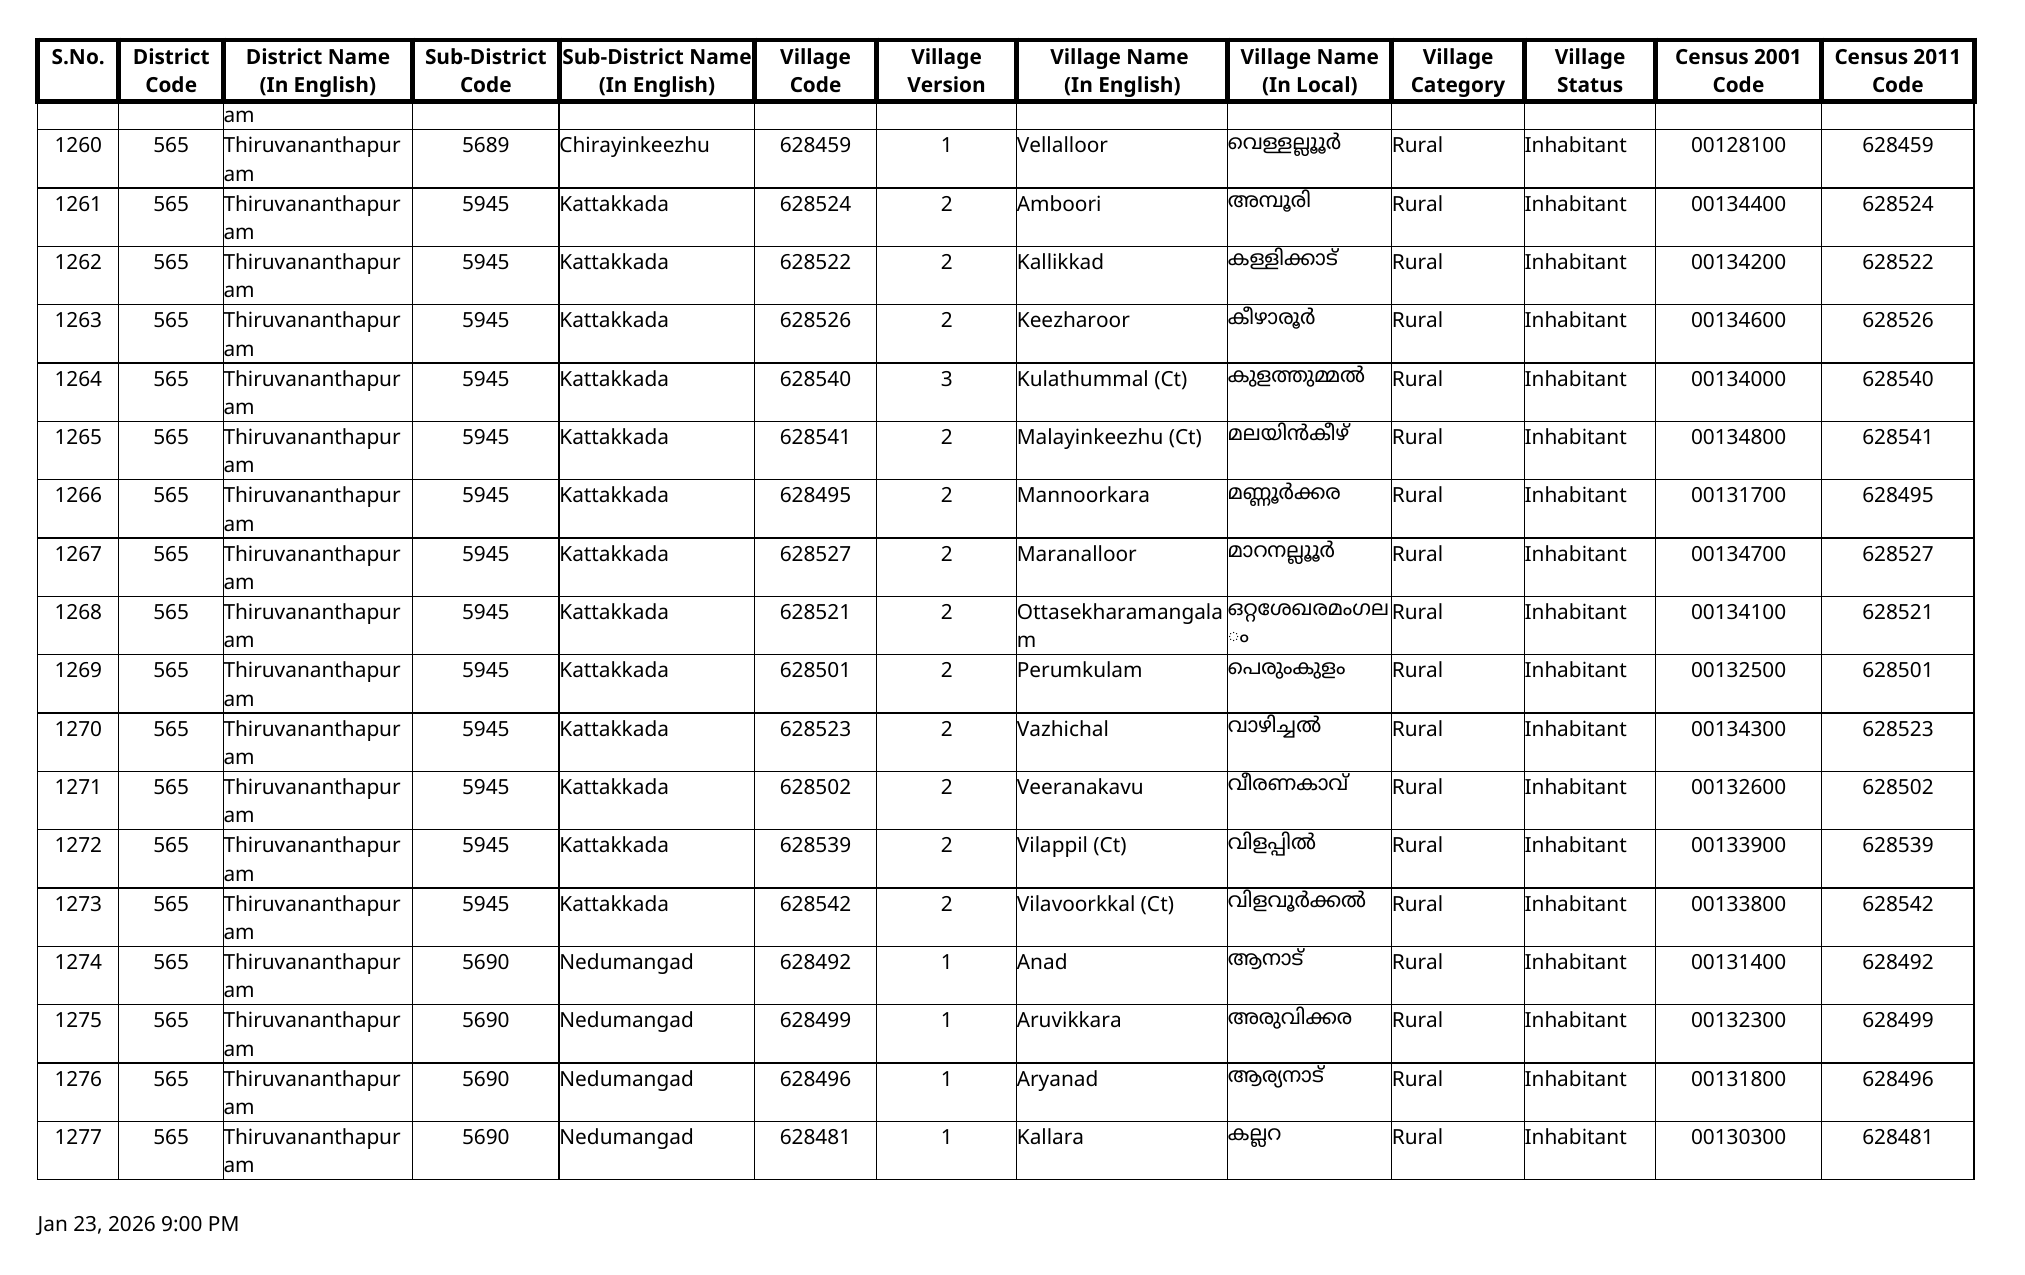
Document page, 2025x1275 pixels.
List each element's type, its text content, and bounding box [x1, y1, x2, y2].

table_cell Rural [1392, 597, 1524, 654]
table_cell 628540 [1822, 364, 1973, 421]
table_cell കല്ലറ [1228, 1122, 1391, 1179]
table_cell 628481 [1822, 1122, 1973, 1179]
table_cell 5689 [413, 130, 558, 187]
table_cell Nedumangad [560, 1064, 754, 1121]
table_cell Inhabitant [1525, 947, 1655, 1004]
table_cell Nedumangad [560, 1005, 754, 1062]
table_cell 565 [119, 655, 223, 712]
table_cell 628526 [1822, 305, 1973, 362]
table_cell 628521 [1822, 597, 1973, 654]
table_header Village Version [879, 42, 1014, 99]
table_cell കള്ളിക്കാട് [1228, 247, 1391, 304]
table_cell വിളവൂർക്കൽ [1228, 889, 1391, 946]
table_cell 628499 [1822, 1005, 1973, 1062]
table_cell Thiruvananthapuram [224, 305, 412, 362]
table_cell 628522 [1822, 247, 1973, 304]
table_cell Thiruvananthapuram [224, 539, 412, 596]
table_cell 5945 [413, 480, 558, 537]
table_cell 2 [877, 830, 1016, 887]
table_cell പെരുംകുളം [1228, 655, 1391, 712]
table_cell Inhabitant [1525, 364, 1655, 421]
table_cell [1392, 104, 1524, 129]
table_header Village Category [1394, 42, 1522, 99]
table_cell Thiruvananthapuram [224, 1122, 412, 1179]
table_cell Kattakkada [560, 364, 754, 421]
table_cell 628496 [1822, 1064, 1973, 1121]
table_cell Inhabitant [1525, 1064, 1655, 1121]
table_cell Thiruvananthapuram [224, 364, 412, 421]
table_cell Veeranakavu [1017, 772, 1227, 829]
table_cell 2 [877, 889, 1016, 946]
table_cell Rural [1392, 364, 1524, 421]
table_cell Inhabitant [1525, 597, 1655, 654]
table_cell 5945 [413, 655, 558, 712]
table_cell 1277 [38, 1122, 118, 1179]
table_cell Thiruvananthapuram [224, 772, 412, 829]
table_cell 1264 [38, 364, 118, 421]
table_cell [1017, 104, 1227, 129]
table_cell 628540 [755, 364, 876, 421]
table_cell [560, 104, 754, 129]
table_cell 2 [877, 714, 1016, 771]
table_cell 628496 [755, 1064, 876, 1121]
table_cell 1269 [38, 655, 118, 712]
table_cell 5945 [413, 830, 558, 887]
table_cell 3 [877, 364, 1016, 421]
table_cell 628523 [755, 714, 876, 771]
table_cell Anad [1017, 947, 1227, 1004]
table_cell 5945 [413, 247, 558, 304]
table_cell വെള്ളല്ലൂൂർ [1228, 130, 1391, 187]
table_cell 1276 [38, 1064, 118, 1121]
table_cell 5945 [413, 772, 558, 829]
table_cell 00134000 [1656, 364, 1821, 421]
table_cell Inhabitant [1525, 189, 1655, 246]
table_cell 1275 [38, 1005, 118, 1062]
table_cell Thiruvananthapuram [224, 189, 412, 246]
table_cell Inhabitant [1525, 247, 1655, 304]
table_cell [1228, 104, 1391, 129]
table_cell Thiruvananthapuram [224, 422, 412, 479]
table_cell Inhabitant [1525, 480, 1655, 537]
table_cell 565 [119, 539, 223, 596]
table_cell Thiruvananthapuram [224, 247, 412, 304]
table_cell [1525, 104, 1655, 129]
table_cell Thiruvananthapuram [224, 1005, 412, 1062]
table_cell Inhabitant [1525, 422, 1655, 479]
table_cell Inhabitant [1525, 1122, 1655, 1179]
table_cell Kattakkada [560, 772, 754, 829]
table_cell 5690 [413, 1005, 558, 1062]
table_cell Rural [1392, 772, 1524, 829]
table_cell am [224, 104, 412, 129]
table_header Census 2001 Code [1658, 42, 1819, 99]
table_cell 628527 [755, 539, 876, 596]
table_cell Rural [1392, 655, 1524, 712]
table_cell Inhabitant [1525, 1005, 1655, 1062]
table_cell 628524 [755, 189, 876, 246]
table_cell Maranalloor [1017, 539, 1227, 596]
table_cell Kattakkada [560, 422, 754, 479]
table_cell 565 [119, 364, 223, 421]
table_cell 628521 [755, 597, 876, 654]
table_cell 1273 [38, 889, 118, 946]
table_header Sub-District Name (In English) [562, 42, 752, 99]
table_cell Thiruvananthapuram [224, 597, 412, 654]
table_cell Inhabitant [1525, 539, 1655, 596]
table_cell 2 [877, 772, 1016, 829]
table_cell 565 [119, 480, 223, 537]
table_cell 628492 [1822, 947, 1973, 1004]
table_cell 1260 [38, 130, 118, 187]
table_cell 1266 [38, 480, 118, 537]
table_cell 00131700 [1656, 480, 1821, 537]
table_cell Kattakkada [560, 480, 754, 537]
table_cell 628501 [755, 655, 876, 712]
table_cell Kattakkada [560, 189, 754, 246]
table_cell 565 [119, 889, 223, 946]
table_cell 1274 [38, 947, 118, 1004]
table_cell Inhabitant [1525, 130, 1655, 187]
table_cell 1267 [38, 539, 118, 596]
table_cell 00134600 [1656, 305, 1821, 362]
table_header Village Code [757, 42, 874, 99]
table_cell Thiruvananthapuram [224, 130, 412, 187]
table_cell 565 [119, 830, 223, 887]
table_cell Thiruvananthapuram [224, 889, 412, 946]
table_cell 00131800 [1656, 1064, 1821, 1121]
table_cell വിളപ്പിൽ [1228, 830, 1391, 887]
table_cell Kattakkada [560, 539, 754, 596]
table_cell 565 [119, 130, 223, 187]
table_cell 5945 [413, 422, 558, 479]
table_cell ആനാട് [1228, 947, 1391, 1004]
table_cell 628459 [755, 130, 876, 187]
table_cell 2 [877, 597, 1016, 654]
table_header Village Status [1527, 42, 1653, 99]
table_cell 1 [877, 1064, 1016, 1121]
table_cell Rural [1392, 714, 1524, 771]
table_cell 565 [119, 1122, 223, 1179]
table_cell 628502 [1822, 772, 1973, 829]
table_cell Ottasekharamangalam [1017, 597, 1227, 654]
table_cell കീഴാരൂർ [1228, 305, 1391, 362]
table_cell 565 [119, 714, 223, 771]
table_cell Malayinkeezhu (Ct) [1017, 422, 1227, 479]
table_cell Inhabitant [1525, 830, 1655, 887]
table_cell 628527 [1822, 539, 1973, 596]
table_cell Aryanad [1017, 1064, 1227, 1121]
table_cell 2 [877, 247, 1016, 304]
table_cell Kulathummal (Ct) [1017, 364, 1227, 421]
table_cell [119, 104, 223, 129]
table_cell [877, 104, 1016, 129]
table_cell 00134400 [1656, 189, 1821, 246]
table_cell 5945 [413, 714, 558, 771]
table_cell Nedumangad [560, 947, 754, 1004]
table_cell 628492 [755, 947, 876, 1004]
table_cell [38, 104, 118, 129]
table_cell Kattakkada [560, 889, 754, 946]
table_cell 1270 [38, 714, 118, 771]
table_cell 628495 [755, 480, 876, 537]
table_cell Inhabitant [1525, 772, 1655, 829]
table_cell 565 [119, 597, 223, 654]
table_cell അമ്പൂരി [1228, 189, 1391, 246]
table_cell 565 [119, 1064, 223, 1121]
table_cell Rural [1392, 480, 1524, 537]
table_cell 00132500 [1656, 655, 1821, 712]
table_cell Rural [1392, 1064, 1524, 1121]
table_cell ആര്യനാട് [1228, 1064, 1391, 1121]
table_cell 5945 [413, 889, 558, 946]
table_cell Vellalloor [1017, 130, 1227, 187]
table_cell Vazhichal [1017, 714, 1227, 771]
table_cell 1261 [38, 189, 118, 246]
table_cell Rural [1392, 247, 1524, 304]
table_cell 1268 [38, 597, 118, 654]
table_header District Name (In English) [226, 42, 410, 99]
table_cell 628539 [1822, 830, 1973, 887]
table_cell 1 [877, 1005, 1016, 1062]
table_cell [1656, 104, 1821, 129]
table_header Census 2011 Code [1824, 42, 1972, 99]
table_cell 628542 [755, 889, 876, 946]
table_cell 00131400 [1656, 947, 1821, 1004]
table_cell Inhabitant [1525, 305, 1655, 362]
table_cell 5690 [413, 947, 558, 1004]
table_header Sub-District Code [415, 42, 557, 99]
table_cell Kattakkada [560, 714, 754, 771]
table_cell 2 [877, 189, 1016, 246]
table_cell 00128100 [1656, 130, 1821, 187]
table_cell 1271 [38, 772, 118, 829]
table_cell 00134100 [1656, 597, 1821, 654]
table_cell Kattakkada [560, 247, 754, 304]
table_cell 00134800 [1656, 422, 1821, 479]
table_cell Rural [1392, 1005, 1524, 1062]
table_cell 5945 [413, 539, 558, 596]
table_cell 00133800 [1656, 889, 1821, 946]
table_cell 5690 [413, 1122, 558, 1179]
table_cell Rural [1392, 422, 1524, 479]
table_cell Thiruvananthapuram [224, 947, 412, 1004]
table_cell മാറനല്ലൂൂർ [1228, 539, 1391, 596]
table_cell 628495 [1822, 480, 1973, 537]
table_cell വീരണകാവ് [1228, 772, 1391, 829]
table_cell Kattakkada [560, 305, 754, 362]
table_cell Rural [1392, 830, 1524, 887]
table_cell Kattakkada [560, 597, 754, 654]
table_cell 5945 [413, 189, 558, 246]
table_cell Vilavoorkkal (Ct) [1017, 889, 1227, 946]
table_cell 565 [119, 247, 223, 304]
table_cell Perumkulam [1017, 655, 1227, 712]
table_cell Kallara [1017, 1122, 1227, 1179]
table_cell Inhabitant [1525, 889, 1655, 946]
table_cell Rural [1392, 130, 1524, 187]
table_cell 00132600 [1656, 772, 1821, 829]
table_cell Kattakkada [560, 830, 754, 887]
table_cell Nedumangad [560, 1122, 754, 1179]
table_cell 00134300 [1656, 714, 1821, 771]
table_cell വാഴിച്ചൽ [1228, 714, 1391, 771]
table_cell 00134700 [1656, 539, 1821, 596]
table_cell 628522 [755, 247, 876, 304]
table_cell [413, 104, 558, 129]
table_cell Rural [1392, 189, 1524, 246]
table_cell Inhabitant [1525, 714, 1655, 771]
table_cell 1 [877, 947, 1016, 1004]
table_cell 5945 [413, 597, 558, 654]
table_cell Thiruvananthapuram [224, 655, 412, 712]
table_cell 5945 [413, 305, 558, 362]
table_cell 628502 [755, 772, 876, 829]
table_header Village Name (In English) [1019, 42, 1225, 99]
table_cell 628499 [755, 1005, 876, 1062]
table_cell 5690 [413, 1064, 558, 1121]
table_cell 1265 [38, 422, 118, 479]
table_cell മലയിൻകീഴ് [1228, 422, 1391, 479]
table_cell 628539 [755, 830, 876, 887]
table_cell 565 [119, 305, 223, 362]
table_cell 628501 [1822, 655, 1973, 712]
table_cell 628541 [755, 422, 876, 479]
table_cell 1 [877, 1122, 1016, 1179]
table_cell Aruvikkara [1017, 1005, 1227, 1062]
table_cell 00132300 [1656, 1005, 1821, 1062]
table_cell 00134200 [1656, 247, 1821, 304]
table_cell Amboori [1017, 189, 1227, 246]
table_cell Rural [1392, 1122, 1524, 1179]
table_cell 565 [119, 772, 223, 829]
table_cell 628524 [1822, 189, 1973, 246]
table_cell കുളത്തുമ്മൽ [1228, 364, 1391, 421]
table_header District Code [121, 42, 221, 99]
table_cell 565 [119, 422, 223, 479]
table_cell Thiruvananthapuram [224, 1064, 412, 1121]
table_cell 1272 [38, 830, 118, 887]
table_cell Thiruvananthapuram [224, 830, 412, 887]
table_cell 628459 [1822, 130, 1973, 187]
table_cell Vilappil (Ct) [1017, 830, 1227, 887]
table_cell 5945 [413, 364, 558, 421]
table_cell 1 [877, 130, 1016, 187]
table_cell Thiruvananthapuram [224, 714, 412, 771]
table_cell 628542 [1822, 889, 1973, 946]
table_cell [755, 104, 876, 129]
table_cell Rural [1392, 947, 1524, 1004]
table_cell ഒറ്റശേഖരമംഗലം [1228, 597, 1391, 654]
table_cell 2 [877, 539, 1016, 596]
table_cell 2 [877, 480, 1016, 537]
table_cell Rural [1392, 539, 1524, 596]
table_cell 628481 [755, 1122, 876, 1179]
table_cell 00133900 [1656, 830, 1821, 887]
table_cell Keezharoor [1017, 305, 1227, 362]
table_cell 2 [877, 305, 1016, 362]
table_cell Thiruvananthapuram [224, 480, 412, 537]
table_cell അരുവിക്കര [1228, 1005, 1391, 1062]
table_header S.No. [40, 42, 116, 99]
table_cell Inhabitant [1525, 655, 1655, 712]
table_cell 565 [119, 1005, 223, 1062]
table_cell Rural [1392, 889, 1524, 946]
table_cell 2 [877, 422, 1016, 479]
table_cell [1822, 104, 1973, 129]
table_cell മണ്ണൂർക്കര [1228, 480, 1391, 537]
table_cell Chirayinkeezhu [560, 130, 754, 187]
table_cell Rural [1392, 305, 1524, 362]
table_cell 628541 [1822, 422, 1973, 479]
table_cell 628523 [1822, 714, 1973, 771]
table_cell 1263 [38, 305, 118, 362]
table_cell 565 [119, 947, 223, 1004]
table_cell 1262 [38, 247, 118, 304]
table_cell Kallikkad [1017, 247, 1227, 304]
table_cell 628526 [755, 305, 876, 362]
table_cell 00130300 [1656, 1122, 1821, 1179]
table_header Village Name (In Local) [1230, 42, 1389, 99]
table_cell 565 [119, 189, 223, 246]
table_cell Kattakkada [560, 655, 754, 712]
table_cell Mannoorkara [1017, 480, 1227, 537]
table_cell 2 [877, 655, 1016, 712]
